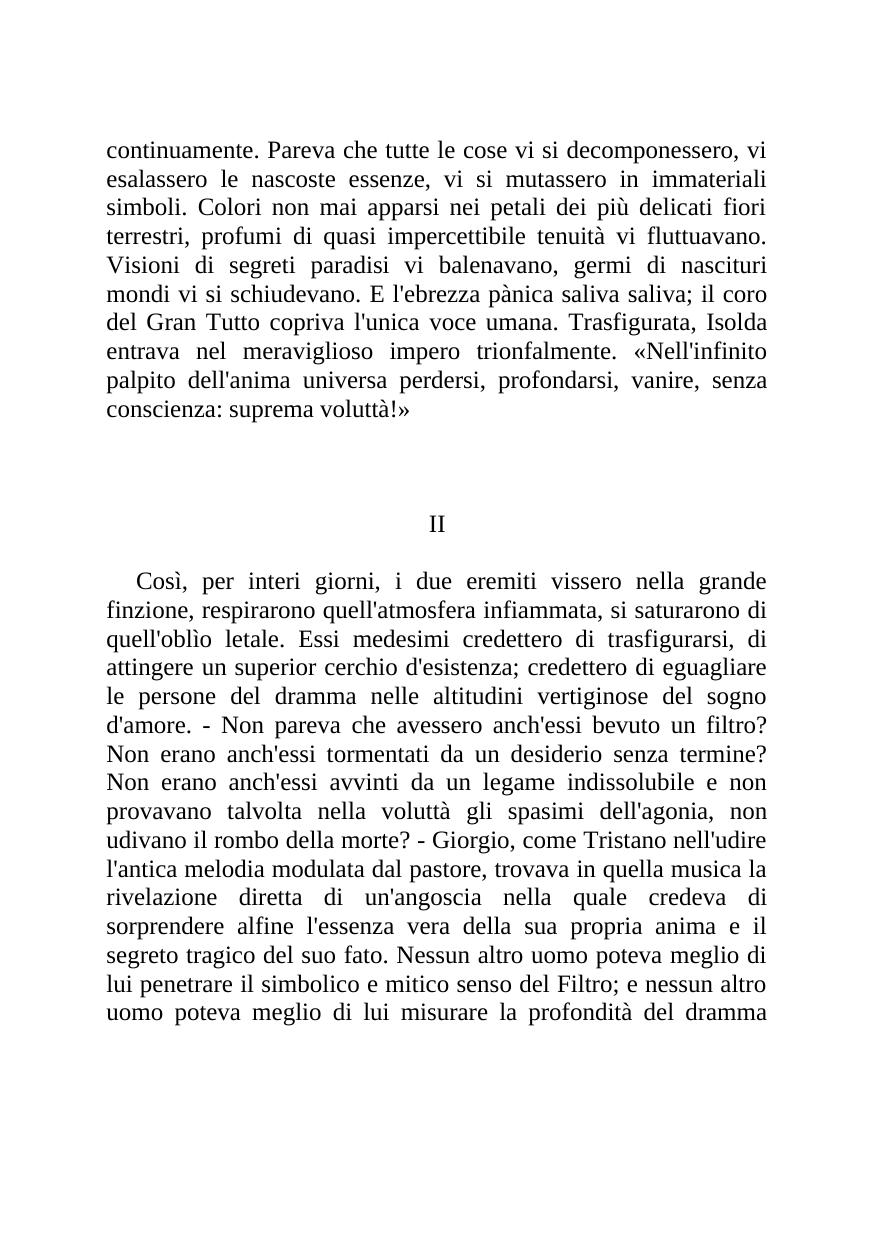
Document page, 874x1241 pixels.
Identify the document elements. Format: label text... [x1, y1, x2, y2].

text II [106, 509, 768, 537]
text Così, per interi giorni, i due eremiti vissero nella grande finzione, respirarono quell'atmosfera infiammata, si saturarono di quell'oblìo letale. Essi medesimi credettero di trasfigurarsi, di attingere un superior cerchio d'esistenza; credettero di eguagliare le persone del dramma nelle altitudini vertiginose del sogno d'amore. - Non pareva che avessero anch'essi bevuto un filtro? Non erano anch'essi tormentati da un desiderio senza termine? Non erano anch'essi avvinti da un legame indissolubile e non provavano talvolta nella voluttà gli spasimi dell'agonia, non udivano il rombo della morte? - Giorgio, come Tristano nell'udire l'antica melodia modulata dal pastore, trovava in quella musica la rivelazione diretta di un'angoscia nella quale credeva di sorprendere alfine l'essenza vera della sua propria anima e il segreto tragico del suo fato. Nessun altro uomo poteva meglio di lui penetrare il simbolico e mitico senso del Filtro; e nessun altro uomo poteva meglio di lui misurare la profondità del dramma [106, 566, 768, 1026]
text continuamente. Pareva che tutte le cose vi si decomponessero, vi esalassero le nascoste essenze, vi si mutassero in immateriali simboli. Colori non mai apparsi nei petali dei più delicati fiori terrestri, profumi di quasi impercettibile tenuità vi fluttuavano. Visioni di segreti paradisi vi balenavano, germi di nascituri mondi vi si schiudevano. E l'ebrezza pànica saliva saliva; il coro del Gran Tutto copriva l'unica voce umana. Trasfigurata, Isolda entrava nel meraviglioso impero trionfalmente. «Nell'infinito palpito dell'anima universa perdersi, profondarsi, vanire, senza conscienza: suprema voluttà!» [106, 135, 768, 422]
